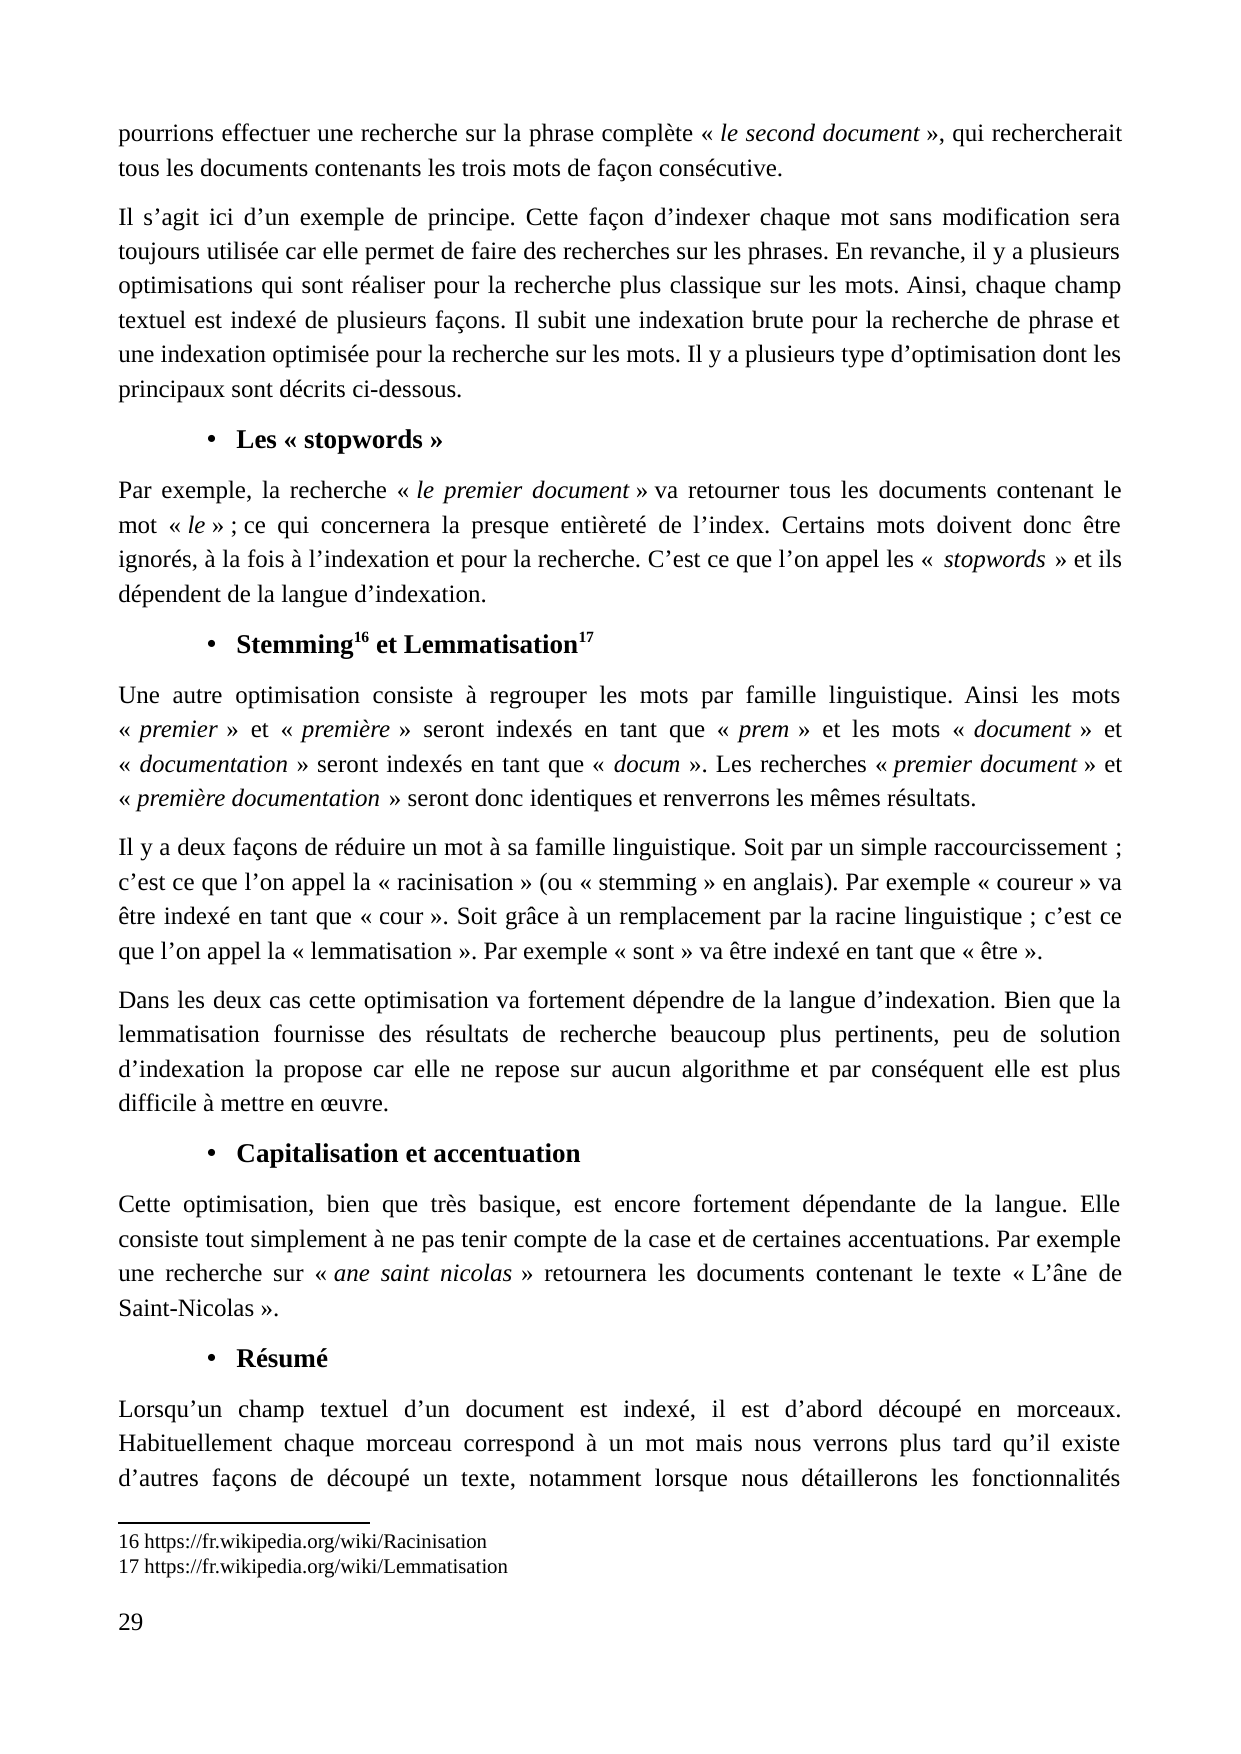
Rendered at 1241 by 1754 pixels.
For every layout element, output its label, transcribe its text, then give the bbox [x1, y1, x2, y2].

list https://fr.wikipedia.org/wiki/Racinisation [118, 1529, 1122, 1553]
text Une autre optimisation consiste à regrouper les mots par famille linguistique. Ainsi les mots « premier » et « première » seront indexés en tant que « prem » et les mots « document » et « documentation » seront indexés en tant que « docum ». Les recherches « premier document » et « première documentation » seront donc identiques et renverrons les mêmes résultats. [118, 680, 1122, 812]
text Il y a deux façons de réduire un mot à sa famille linguistique. Soit par un simple raccourcissement ; c’est ce que l’on appel la « racinisation » (ou « stemming » en anglais). Par exemple « coureur » va être indexé en tant que « cour ». Soit grâce à un remplacement par la racine linguistique ; c’est ce que l’on appel la « lemmatisation ». Par exemple « sont » va être indexé en tant que « être ». [118, 832, 1122, 964]
subtitle Stemming et Lemmatisation [207, 628, 1122, 659]
text Lorsqu’un champ textuel d’un document est indexé, il est d’abord découpé en morceaux. Habituellement chaque morceau correspond à un mot mais nous verrons plus tard qu’il existe d’autres façons de découpé un texte, notamment lorsque nous détaillerons les fonctionnalités [118, 1394, 1122, 1492]
subtitle Les « stopwords » [207, 423, 1122, 454]
text Par exemple, la recherche « le premier document » va retourner tous les documents contenant le mot « le » ; ce qui concernera la presque entièreté de l’index. Certains mots doivent donc être ignorés, à la fois à l’indexation et pour la recherche. C’est ce que l’on appel les « stopwords » et ils dépendent de la langue d’indexation. [118, 475, 1122, 607]
text pourrions effectuer une recherche sur la phrase complète « le second document », qui rechercherait tous les documents contenants les trois mots de façon consécutive. [118, 118, 1122, 181]
subtitle Résumé [207, 1342, 1122, 1373]
subtitle Capitalisation et accentuation [207, 1137, 1122, 1168]
text Dans les deux cas cette optimisation va fortement dépendre de la langue d’indexation. Bien que la lemmatisation fournisse des résultats de recherche beaucoup plus pertinents, peu de solution d’indexation la propose car elle ne repose sur aucun algorithme et par conséquent elle est plus difficile à mettre en œuvre. [118, 985, 1122, 1117]
text Il s’agit ici d’un exemple de principe. Cette façon d’indexer chaque mot sans modification sera toujours utilisée car elle permet de faire des recherches sur les phrases. En revanche, il y a plusieurs optimisations qui sont réaliser pour la recherche plus classique sur les mots. Ainsi, chaque champ textuel est indexé de plusieurs façons. Il subit une indexation brute pour la recherche de phrase et une indexation optimisée pour la recherche sur les mots. Il y a plusieurs type d’optimisation dont les principaux sont décrits ci-dessous. [118, 202, 1122, 403]
text Cette optimisation, bien que très basique, est encore fortement dépendante de la langue. Elle consiste tout simplement à ne pas tenir compte de la case et de certaines accentuations. Par exemple une recherche sur « ane saint nicolas » retournera les documents contenant le texte « L’âne de Saint-Nicolas ». [118, 1189, 1122, 1322]
list https://fr.wikipedia.org/wiki/Lemmatisation [118, 1553, 1122, 1578]
